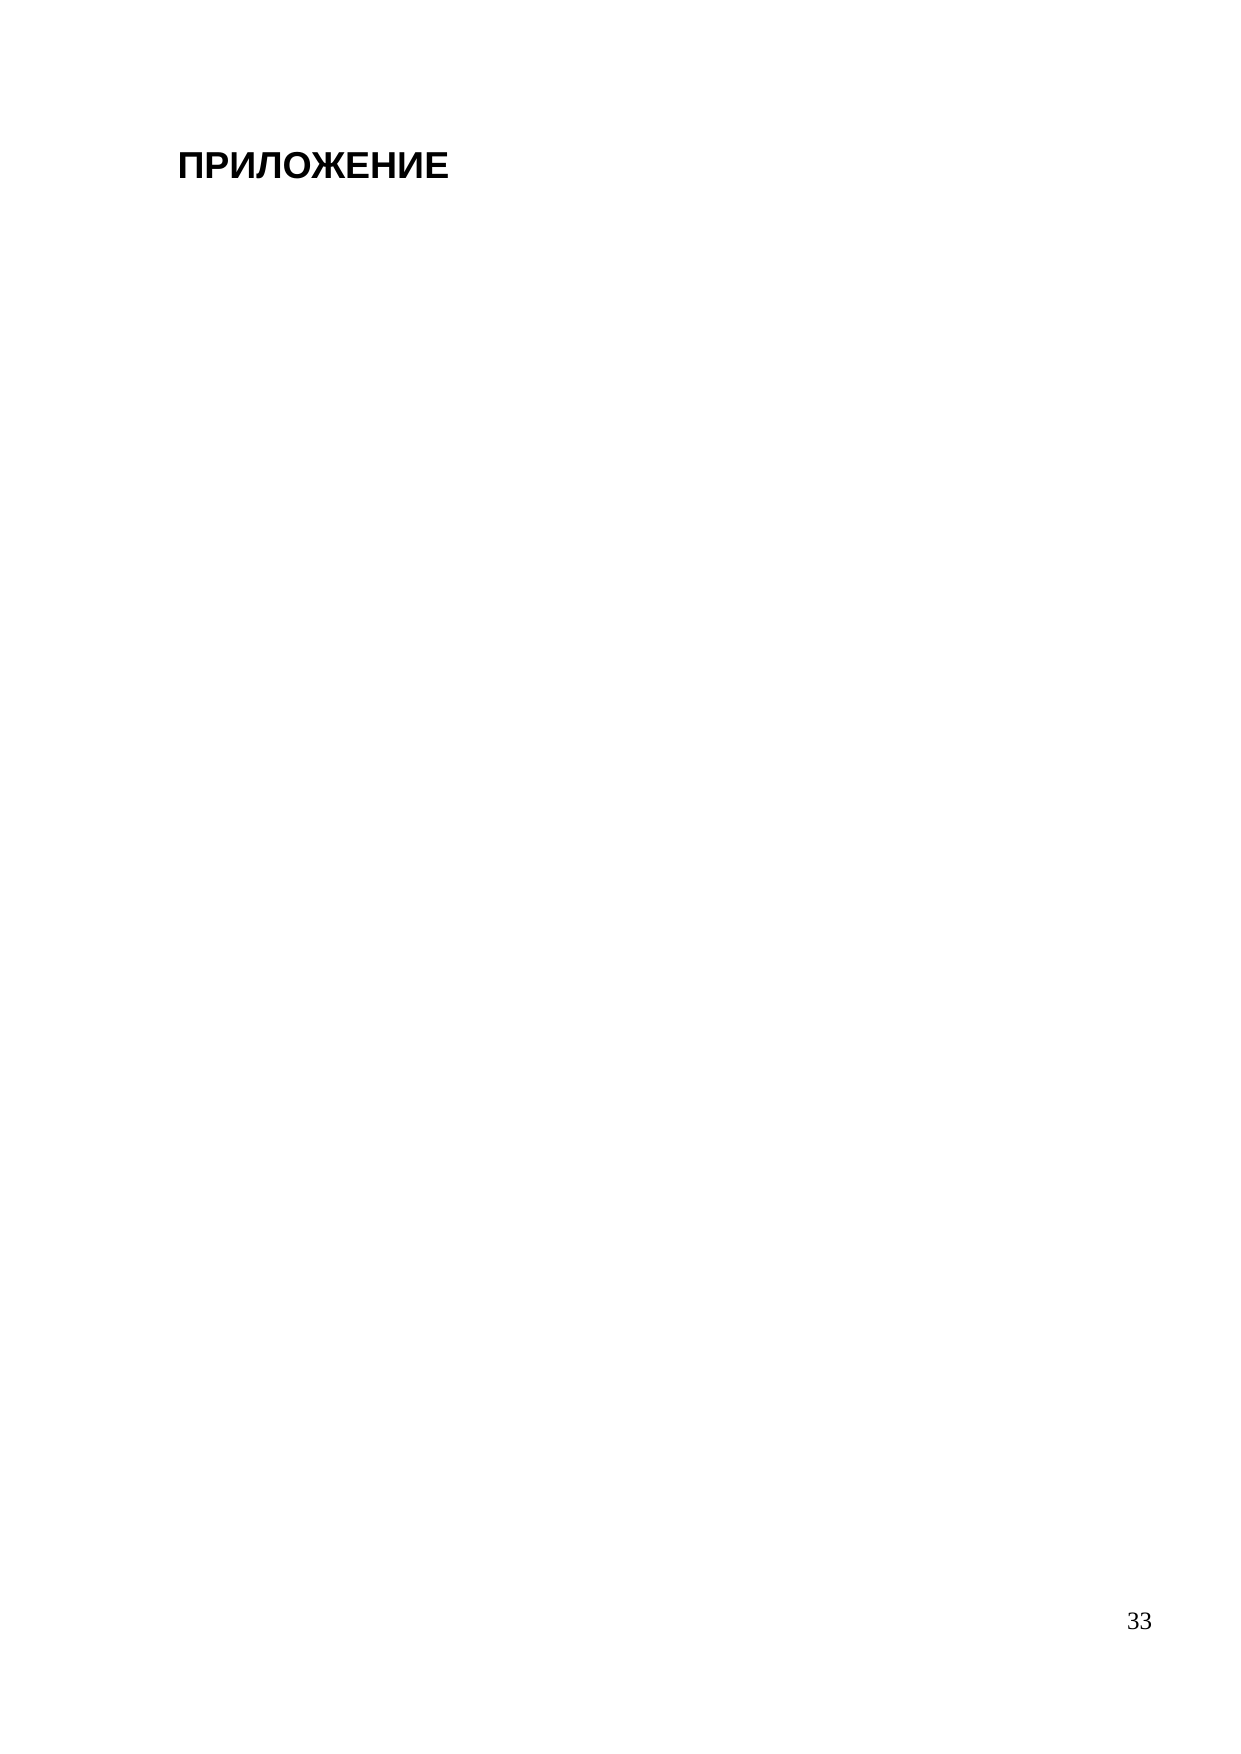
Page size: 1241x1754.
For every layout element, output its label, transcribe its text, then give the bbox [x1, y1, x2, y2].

subtitle ПРИЛОЖЕНИЕ [177, 143, 1152, 186]
